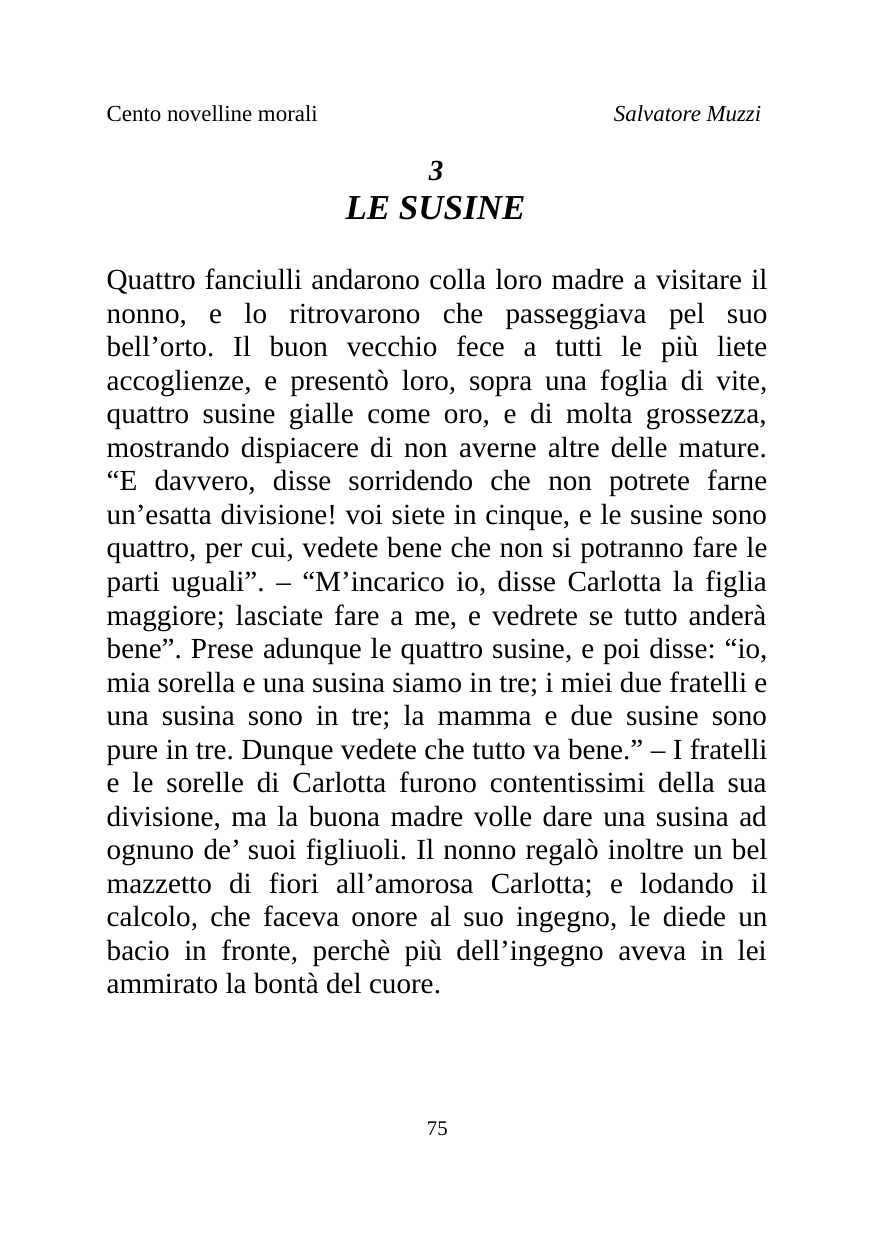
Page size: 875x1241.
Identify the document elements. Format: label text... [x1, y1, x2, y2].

subtitle 3 LE SUSINE [106, 153, 768, 227]
text Quattro fanciulli andarono colla loro madre a visitare il nonno, e lo ritrovarono che passeggiava pel suo bell’orto. Il buon vecchio fece a tutti le più liete accoglienze, e presentò loro, sopra una foglia di vite, quattro susine gialle come oro, e di molta grossezza, mostrando dispiacere di non averne altre delle mature. “E davvero, disse sorridendo che non potrete farne un’esatta divisione! voi siete in cinque, e le susine sono quattro, per cui, vedete bene che non si potranno fare le parti uguali”. – “M’incarico io, disse Carlotta la figlia maggiore; lasciate fare a me, e vedrete se tutto anderà bene”. Prese adunque le quattro susine, e poi disse: “io, mia sorella e una susina siamo in tre; i miei due fratelli e una susina sono in tre; la mamma e due susine sono pure in tre. Dunque vedete che tutto va bene.” – I fratelli e le sorelle di Carlotta furono contentissimi della sua divisione, ma la buona madre volle dare una susina ad ognuno de’ suoi figliuoli. Il nonno regalò inoltre un bel mazzetto di fiori all’amorosa Carlotta; e lodando il calcolo, che faceva onore al suo ingegno, le diede un bacio in fronte, perchè più dell’ingegno aveva in lei ammirato la bontà del cuore. [106, 262, 768, 1000]
